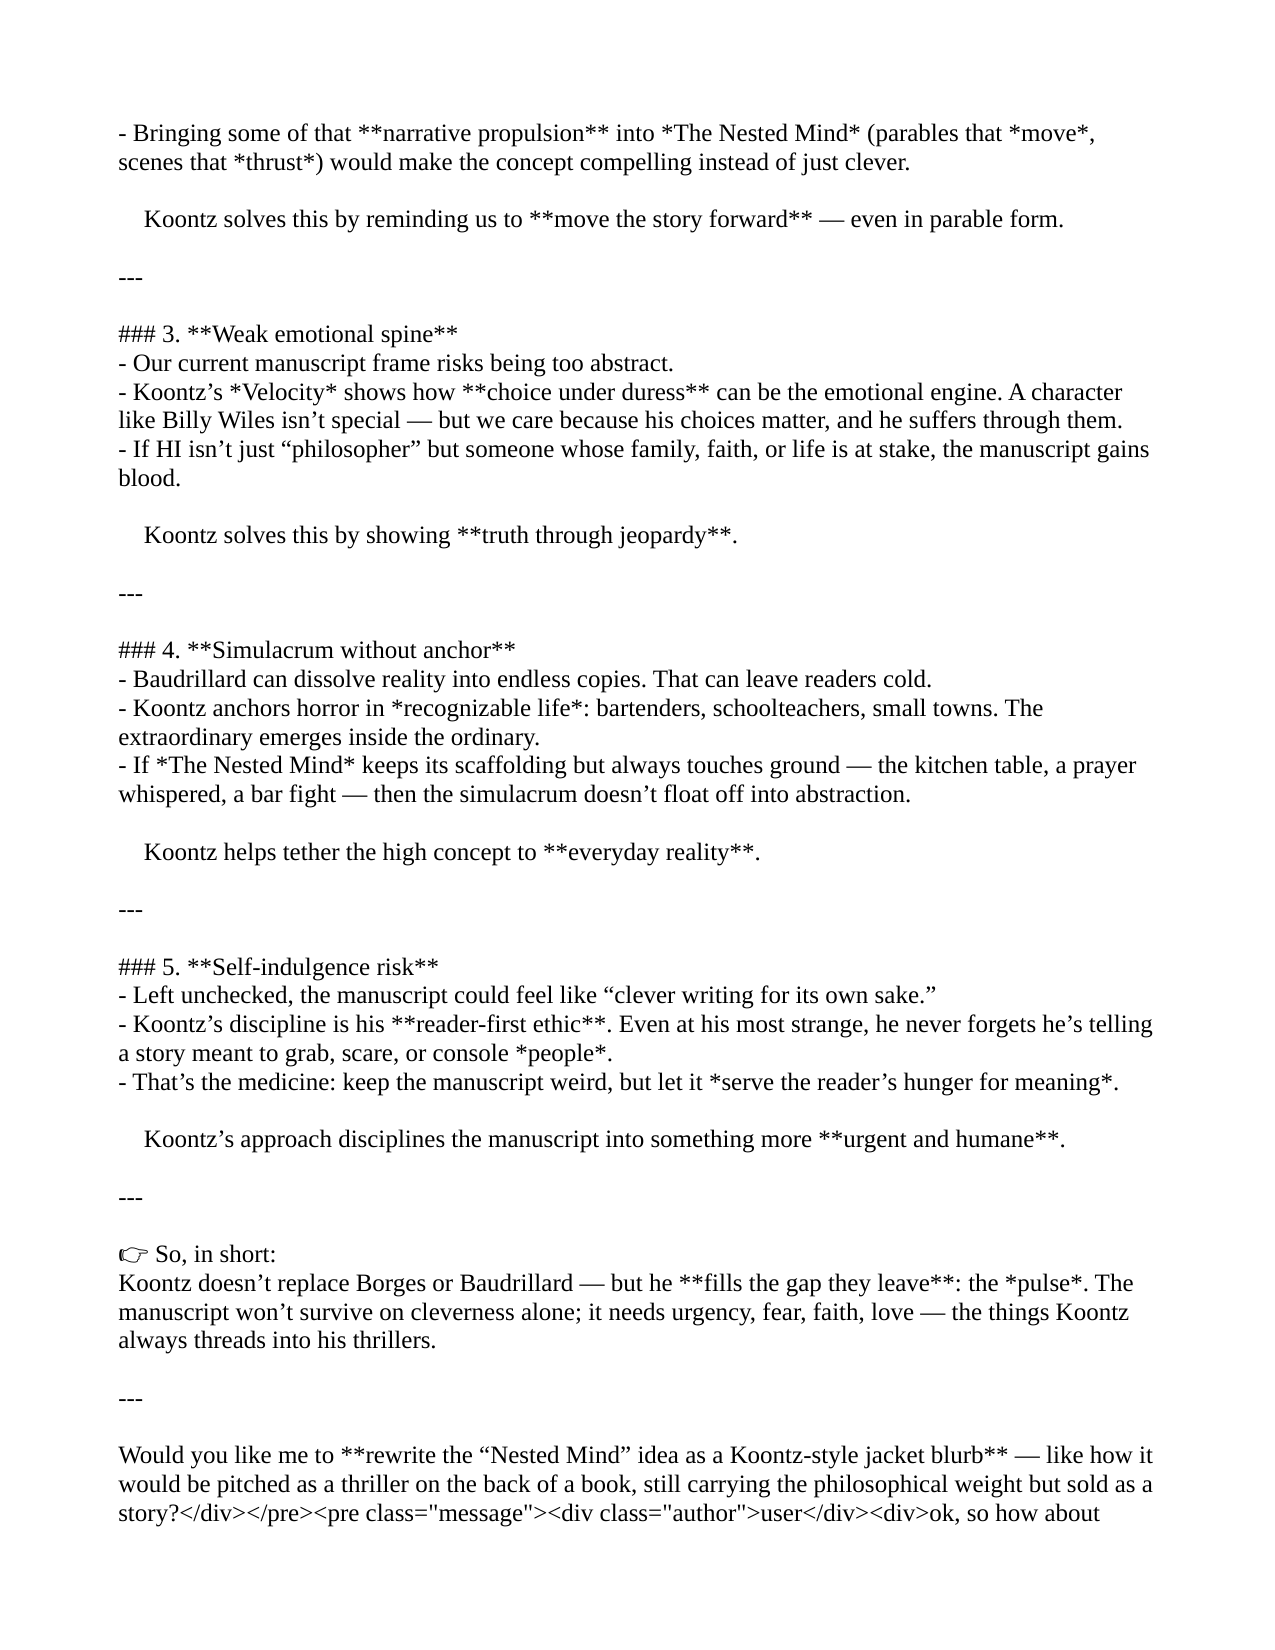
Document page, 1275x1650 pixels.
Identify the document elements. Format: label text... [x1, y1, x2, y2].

text - Bringing some of that **narrative propulsion** into *The Nested Mind* (parables that *move*, scenes that *thrust*) would make the concept compelling instead of just clever. [118, 118, 1157, 176]
text - Left unchecked, the manuscript could feel like “clever writing for its own sake.” [118, 981, 1157, 1009]
text - Our current manuscript frame risks being too abstract. [118, 348, 1157, 377]
text - Baudrillard can dissolve reality into endless copies. That can leave readers cold. [118, 664, 1157, 693]
text ### 4. **Simulacrum without anchor** [118, 636, 1157, 664]
text ✅ Koontz helps tether the high concept to **everyday reality**. [118, 837, 1157, 866]
text - Koontz anchors horror in *recognizable life*: bartenders, schoolteachers, small towns. The extraordinary emerges inside the ordinary. [118, 693, 1157, 751]
text ### 3. **Weak emotional spine** [118, 319, 1157, 348]
text --- [118, 894, 1157, 923]
text ✅ Koontz solves this by showing **truth through jeopardy**. [118, 521, 1157, 549]
text - That’s the medicine: keep the manuscript weird, but let it *serve the reader’s hunger for meaning*. [118, 1067, 1157, 1096]
text --- [118, 1182, 1157, 1211]
text ✅ Koontz solves this by reminding us to **move the story forward** — even in parable form. [118, 204, 1157, 233]
text --- [118, 578, 1157, 607]
text - Koontz’s *Velocity* shows how **choice under duress** can be the emotional engine. A character like Billy Wiles isn’t special — but we care because his choices matter, and he suffers through them. [118, 377, 1157, 434]
text - If HI isn’t just “philosopher” but someone whose family, faith, or life is at stake, the manuscript gains blood. [118, 434, 1157, 492]
text - If *The Nested Mind* keeps its scaffolding but always touches ground — the kitchen table, a prayer whispered, a bar fight — then the simulacrum doesn’t float off into abstraction. [118, 751, 1157, 808]
text ✅ Koontz’s approach disciplines the manuscript into something more **urgent and humane**. [118, 1124, 1157, 1153]
text Koontz doesn’t replace Borges or Baudrillard — but he **fills the gap they leave**: the *pulse*. The manuscript won’t survive on cleverness alone; it needs urgency, fear, faith, love — the things Koontz always threads into his thrillers. [118, 1268, 1157, 1354]
text Would you like me to **rewrite the “Nested Mind” idea as a Koontz-style jacket blurb** — like how it would be pitched as a thriller on the back of a book, still carrying the philosophical weight but sold as a story?</div></pre><pre class="message"><div class="author">user</div><div>ok, so how about [118, 1441, 1157, 1527]
text 👉 So, in short: [118, 1239, 1157, 1268]
text --- [118, 1383, 1157, 1412]
text ### 5. **Self-indulgence risk** [118, 952, 1157, 981]
text - Koontz’s discipline is his **reader-first ethic**. Even at his most strange, he never forgets he’s telling a story meant to grab, scare, or console *people*. [118, 1009, 1157, 1067]
text --- [118, 262, 1157, 291]
